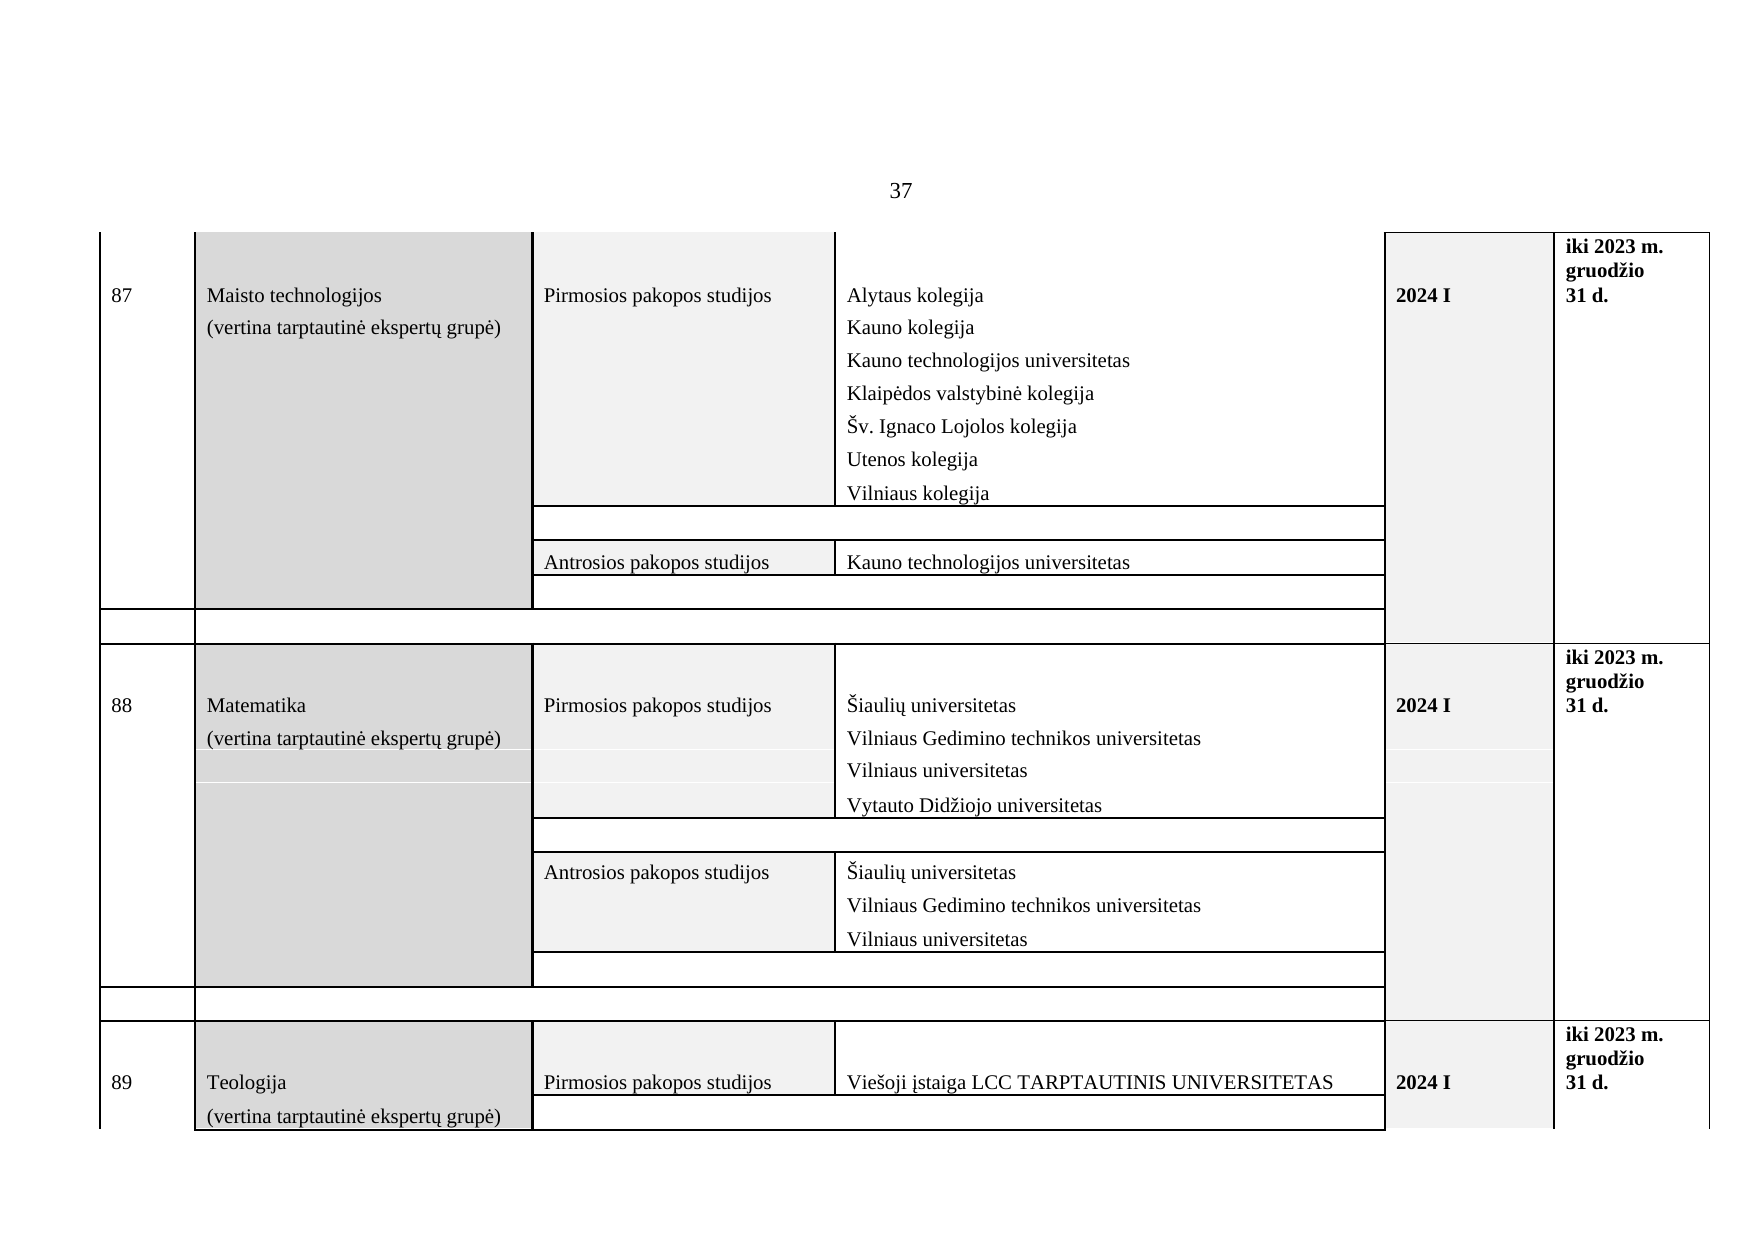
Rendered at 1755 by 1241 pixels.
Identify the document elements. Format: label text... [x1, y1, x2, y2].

table_cell [1386, 1094, 1553, 1128]
table_cell [101, 307, 194, 339]
table_cell Pirmosios pakopos studijos [534, 1022, 834, 1094]
table_cell [101, 817, 194, 851]
table_cell [1555, 986, 1709, 1020]
table_cell [1555, 817, 1709, 851]
table_cell iki 2023 m. gruodžio 31 d. [1555, 644, 1709, 717]
table_cell [1555, 539, 1709, 574]
table_cell Kauno kolegija [836, 307, 1384, 339]
table_cell [1386, 717, 1553, 749]
table_cell [196, 574, 531, 608]
table_cell [101, 339, 194, 372]
table_cell Šiaulių universitetas [836, 645, 1384, 717]
table_cell [101, 750, 194, 782]
table_cell [1555, 951, 1709, 986]
table_cell [1555, 1094, 1709, 1128]
table_cell [101, 505, 194, 539]
table_cell 87 [101, 232, 194, 307]
table_cell iki 2023 m. gruodžio 31 d. [1555, 233, 1709, 307]
table_cell [1555, 884, 1709, 917]
table_cell [1555, 405, 1709, 438]
table_cell Šv. Ignaco Lojolos kolegija [836, 405, 1384, 438]
table_cell Antrosios pakopos studijos [534, 541, 834, 574]
table_cell Vilniaus kolegija [836, 471, 1384, 505]
table_cell [1555, 372, 1709, 405]
table_cell [534, 884, 834, 917]
table_cell [101, 1094, 194, 1128]
table_cell [1386, 783, 1553, 817]
table_cell [196, 438, 531, 471]
table_cell Alytaus kolegija [836, 232, 1384, 307]
table_cell [1555, 608, 1709, 642]
table_cell [1386, 608, 1553, 642]
table_cell [101, 539, 194, 574]
table_cell [1555, 438, 1709, 471]
table_cell 89 [101, 1022, 194, 1094]
table_cell [101, 951, 194, 986]
table_cell [534, 405, 834, 438]
table_cell [1555, 574, 1709, 608]
table_cell Pirmosios pakopos studijos [534, 645, 834, 717]
table_cell Matematika Suma [196, 988, 532, 1020]
table_cell [533, 988, 835, 1020]
table_cell [196, 372, 531, 405]
table_cell [1386, 851, 1553, 884]
table_cell [1386, 471, 1553, 505]
table_cell [196, 471, 531, 505]
table_cell [101, 372, 194, 405]
table_cell [1386, 405, 1553, 438]
table_cell Kauno technologijos universitetas [836, 339, 1384, 372]
table_cell [1555, 471, 1709, 505]
table_cell [1386, 750, 1553, 782]
table_cell [1555, 851, 1709, 884]
table_cell [101, 717, 194, 749]
table_cell [101, 610, 194, 642]
table_cell Vytauto Didžiojo universitetas [836, 783, 1384, 817]
table_cell [1386, 917, 1553, 951]
table_cell [534, 783, 834, 817]
table_cell [1386, 339, 1553, 372]
table_cell [1555, 750, 1709, 782]
table_cell 2024 I [1386, 1021, 1553, 1094]
table_cell [835, 988, 1384, 1020]
table_cell [101, 917, 194, 951]
table_cell (vertina tarptautinė ekspertų grupė) [196, 717, 531, 749]
table_cell 2024 I [1386, 644, 1553, 717]
table_cell [196, 851, 531, 884]
table_cell Matematika [196, 645, 531, 717]
table_cell [1386, 372, 1553, 405]
table_cell Teologija [196, 1022, 531, 1094]
table_cell [1555, 307, 1709, 339]
table_cell [534, 307, 834, 339]
table_cell Klaipėdos valstybinė kolegija [836, 372, 1384, 405]
table_cell (vertina tarptautinė ekspertų grupė) [196, 307, 531, 339]
table_cell [534, 372, 834, 405]
table_cell [1386, 505, 1553, 539]
table_cell [101, 438, 194, 471]
table_cell [534, 339, 834, 372]
table_cell [1386, 951, 1553, 986]
table_cell [101, 471, 194, 505]
table_cell Viešoji įstaiga LCC TARPTAUTINIS UNIVERSITETAS [836, 1022, 1384, 1094]
table_cell [196, 539, 531, 574]
table_cell [101, 783, 194, 817]
table_cell [101, 884, 194, 917]
table_cell [1386, 539, 1553, 574]
table_cell Pirmosios pakopos studijos Suma [534, 1096, 1384, 1128]
table_cell Vilniaus universitetas [836, 917, 1384, 951]
table_cell Antrosios pakopos studijos Suma [534, 576, 1384, 608]
table_cell Kauno technologijos universitetas [836, 541, 1384, 574]
table_cell [1386, 438, 1553, 471]
table_cell 2024 I [1386, 233, 1553, 307]
table_cell Vilniaus Gedimino technikos universitetas [836, 717, 1384, 749]
table_cell [534, 717, 834, 749]
table_cell [1555, 505, 1709, 539]
table_cell [196, 405, 531, 438]
table_cell 88 [101, 645, 194, 717]
table_cell Vilniaus universitetas [836, 750, 1384, 782]
table_cell [101, 574, 194, 608]
table_cell [1555, 783, 1709, 817]
table_cell [196, 917, 531, 951]
table_cell Maisto technologijos Suma [196, 610, 835, 642]
table_cell [534, 438, 834, 471]
table_cell [196, 951, 531, 986]
table_cell [101, 851, 194, 884]
table_cell [1386, 817, 1553, 851]
table_cell Pirmosios pakopos studijos Suma [534, 507, 1384, 539]
table_cell [835, 610, 1384, 642]
table_cell [534, 917, 834, 951]
table_cell [1386, 986, 1553, 1020]
table_cell [196, 817, 531, 851]
table_cell [1386, 307, 1553, 339]
table_cell [196, 884, 531, 917]
table_cell [1386, 574, 1553, 608]
table_cell Vilniaus Gedimino technikos universitetas [836, 884, 1384, 917]
table_cell [196, 505, 531, 539]
table_cell [196, 783, 531, 817]
table_cell [1386, 884, 1553, 917]
table_cell Pirmosios pakopos studijos Suma [534, 819, 1384, 851]
table_cell (vertina tarptautinė ekspertų grupė) [196, 1094, 531, 1128]
table_cell [101, 405, 194, 438]
table_cell [196, 750, 531, 782]
table_cell Utenos kolegija [836, 438, 1384, 471]
table_cell [1555, 339, 1709, 372]
table_cell [1555, 717, 1709, 749]
table_cell Šiaulių universitetas [836, 853, 1384, 884]
table_cell [196, 339, 531, 372]
table_cell [534, 471, 834, 505]
table_cell Maisto technologijos [196, 232, 531, 307]
table_cell iki 2023 m. gruodžio 31 d. [1555, 1021, 1709, 1094]
table_cell Pirmosios pakopos studijos [534, 232, 834, 307]
table_cell [534, 750, 834, 782]
table_cell [1555, 917, 1709, 951]
table_cell Antrosios pakopos studijos [534, 853, 834, 884]
table_cell Antrosios pakopos studijos Suma [534, 953, 1384, 986]
table_cell [101, 988, 194, 1020]
